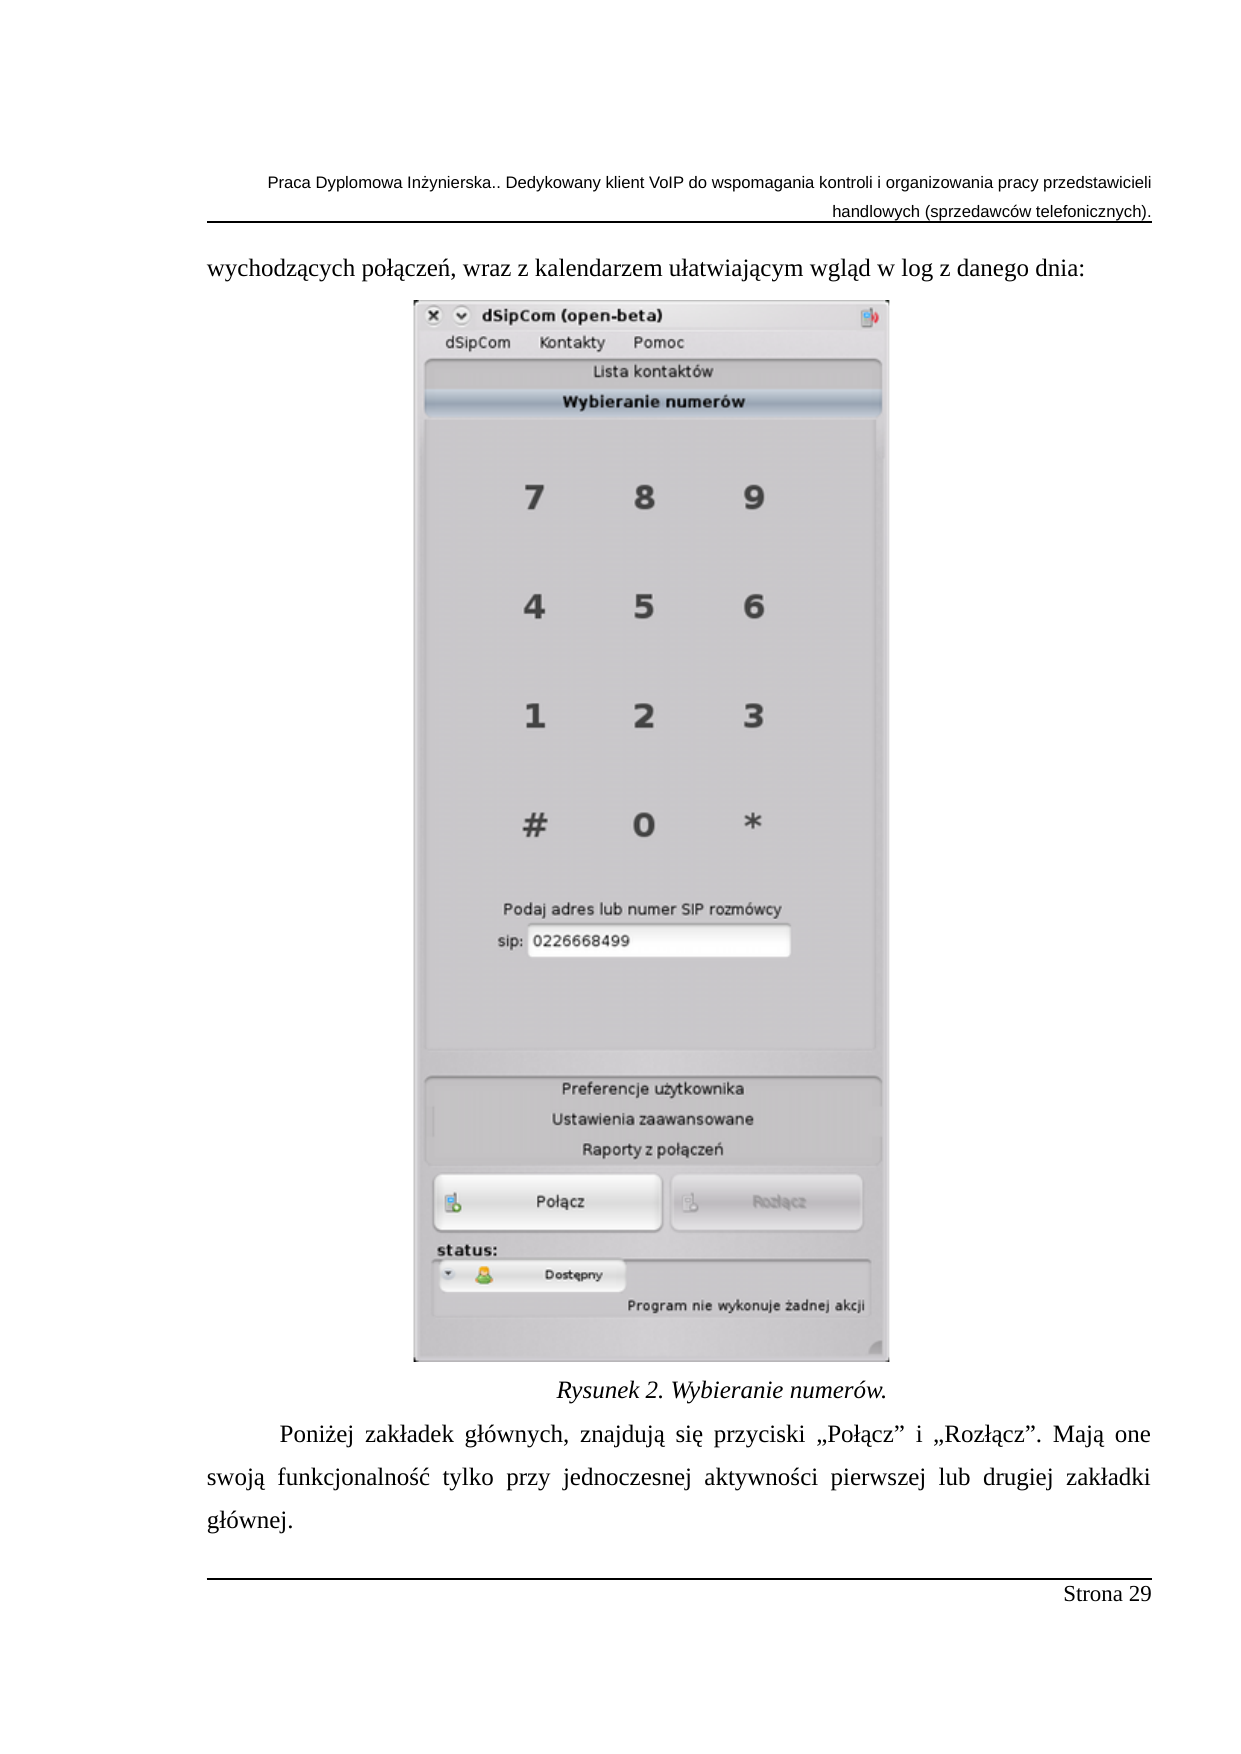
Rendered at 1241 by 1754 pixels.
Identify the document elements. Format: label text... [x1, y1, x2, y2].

text Poniżej zakładek głównych, znajdują się przyciski „Połącz” i „Rozłącz”. Mają one swoją funkcjonalność tylko przy jednoczesnej aktywności pierwszej lub drugiej zakładki głównej. [207, 1362, 1152, 1534]
text wychodzących połączeń, wraz z kalendarzem ułatwiającym wgląd w log z danego dnia: [207, 253, 1152, 281]
text Rysunek 2. Wybieranie numerów. [414, 1362, 889, 1404]
picture [413, 300, 890, 1362]
